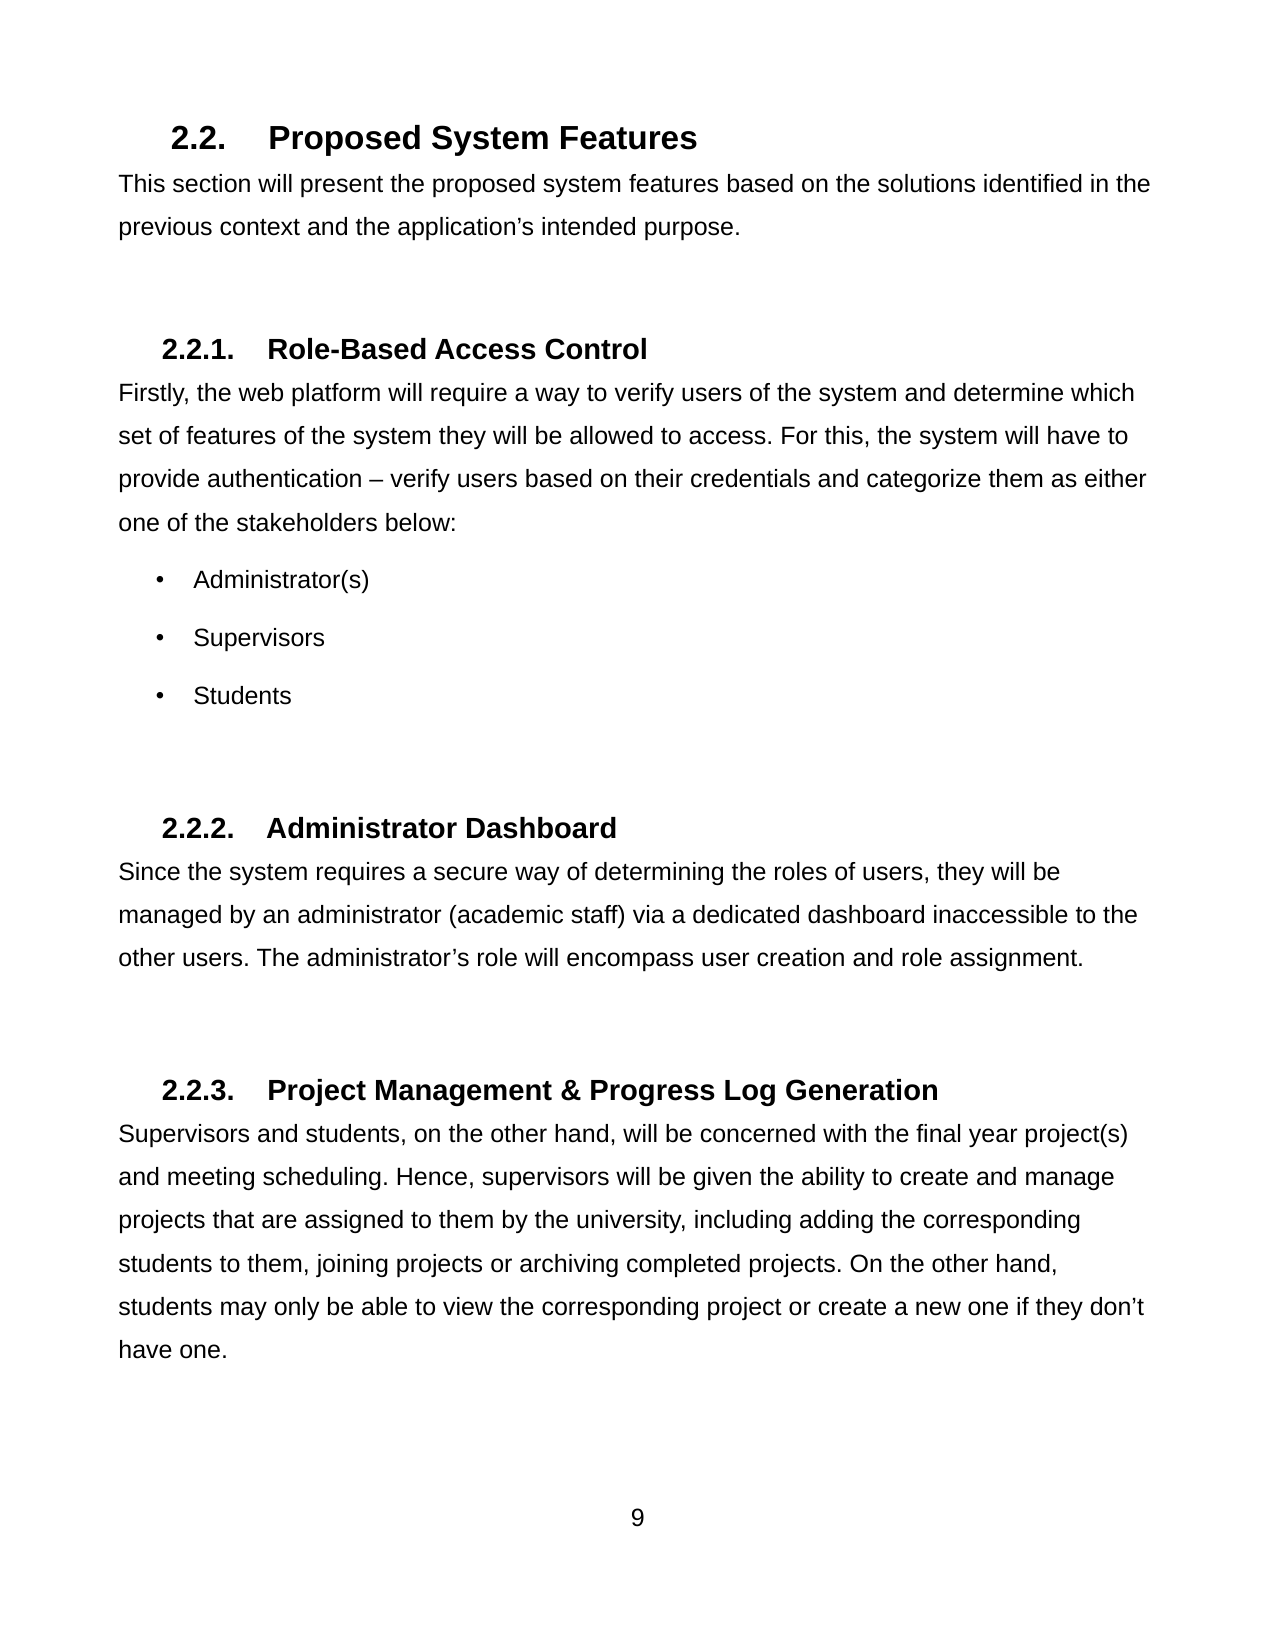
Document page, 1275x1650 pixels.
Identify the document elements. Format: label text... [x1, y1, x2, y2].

list Supervisors [156, 623, 1157, 652]
list Administrator(s) [156, 565, 1157, 594]
subtitle Proposed System Features [171, 118, 1157, 157]
subtitle Role-Based Access Control [162, 332, 1157, 366]
text Firstly, the web platform will require a way to verify users of the system and determine which set of features of the system they will be allowed to access. For this, the system will have to provide authentication – verify users based on their credentials and categorize them as either one of the stakeholders below: [118, 378, 1157, 536]
text This section will present the proposed system features based on the solutions identified in the previous context and the application’s intended purpose. [118, 169, 1157, 241]
subtitle Administrator Dashboard [162, 811, 1157, 844]
text Supervisors and students, on the other hand, will be concerned with the final year project(s) and meeting scheduling. Hence, supervisors will be given the ability to create and manage projects that are assigned to them by the university, including adding the corresponding students to them, joining projects or archiving completed projects. On the other hand, students may only be able to view the corresponding project or create a new one if they don’t have one. [118, 1119, 1157, 1364]
list Students [156, 681, 1157, 710]
subtitle Project Management & Progress Log Generation [162, 1073, 1157, 1107]
text Since the system requires a secure way of determining the roles of users, they will be managed by an administrator (academic staff) via a dedicated dashboard inaccessible to the other users. The administrator’s role will encompass user creation and role assignment. [118, 857, 1157, 972]
